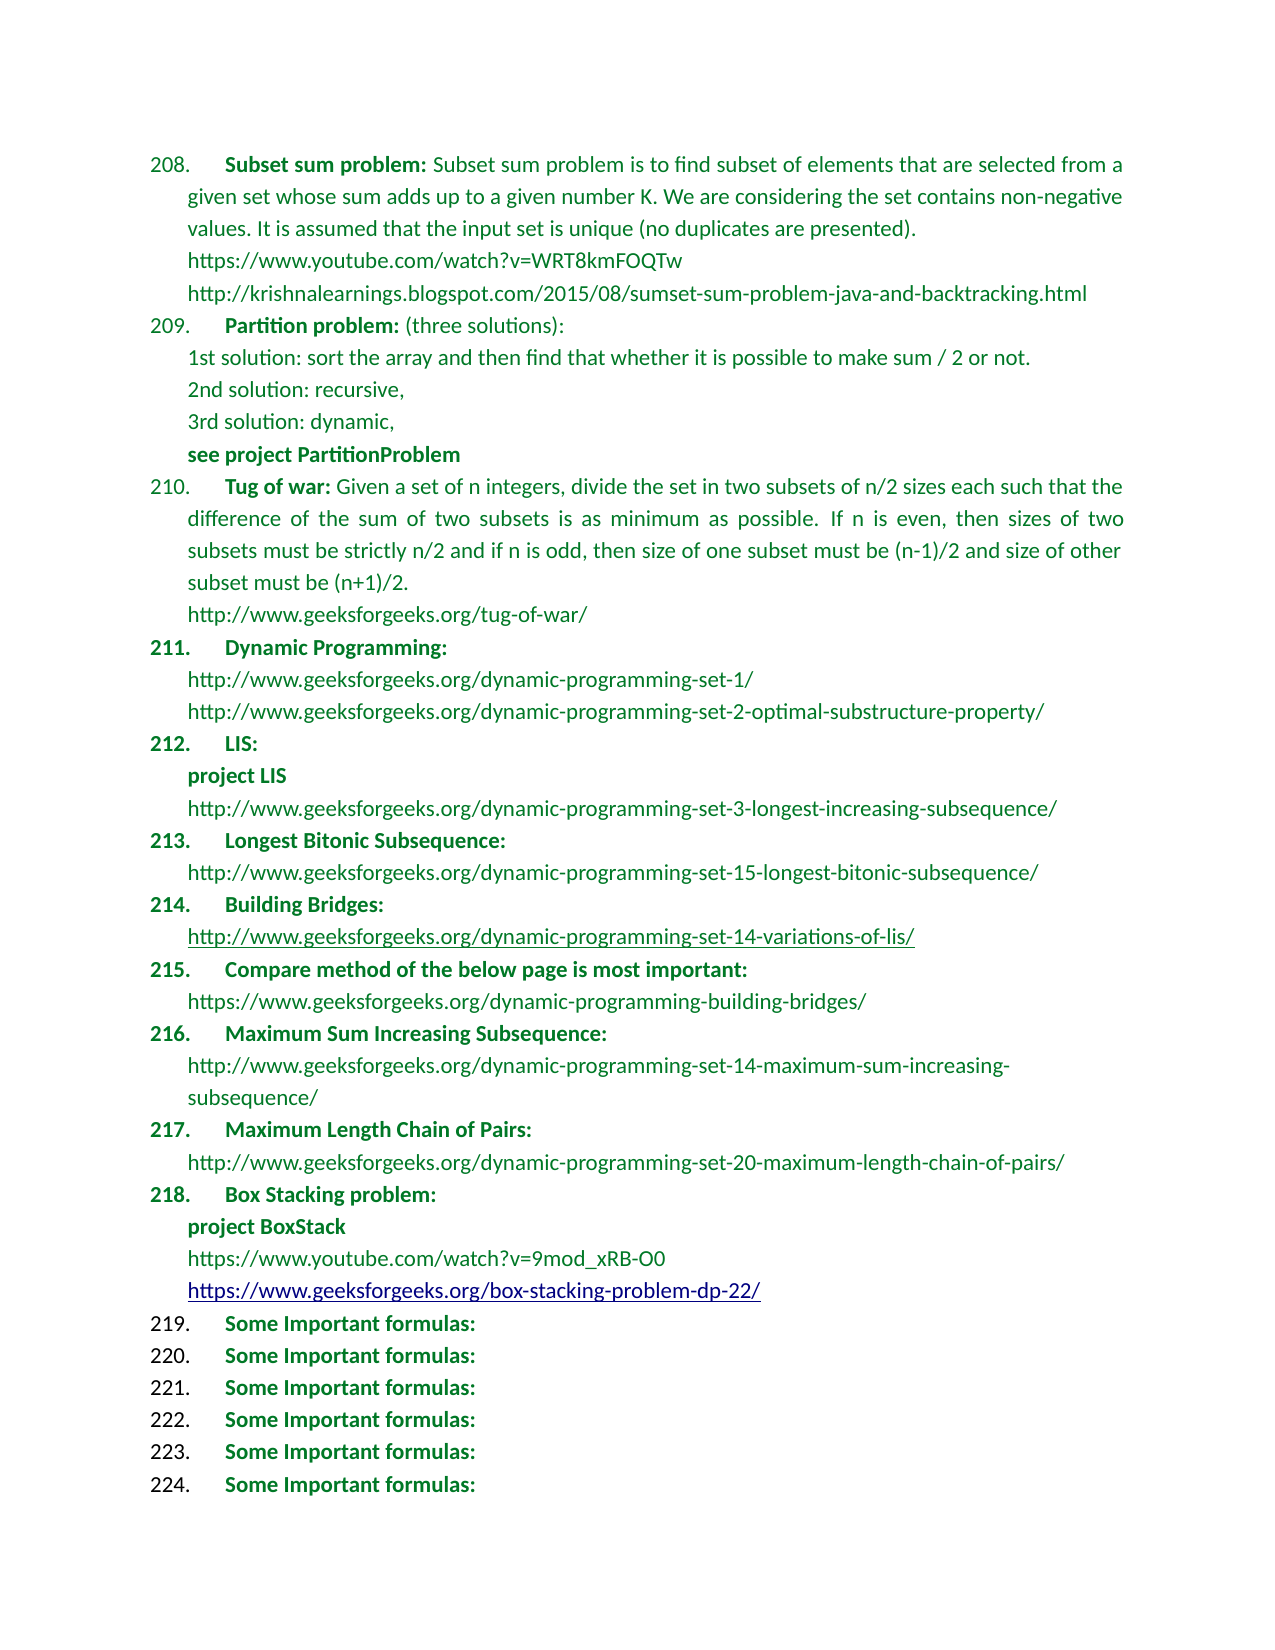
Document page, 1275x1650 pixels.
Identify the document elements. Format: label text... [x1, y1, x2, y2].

list project LIS [150, 762, 1125, 789]
list Maximum Length Chain of Pairs: [150, 1116, 1125, 1144]
list Subset sum problem: Subset sum problem is to find subset of elements that are selected from a given set whose sum adds up to a given number K. We are considering the set contains non-negative values. It is assumed that the input set is unique (no duplicates are presented). [150, 150, 1125, 242]
list project BoxStack [150, 1212, 1125, 1240]
list Building Bridges: [150, 890, 1125, 918]
list 2nd solution: recursive, [150, 375, 1125, 403]
list Box Stacking problem: [150, 1180, 1125, 1208]
list Some Important formulas: [150, 1341, 1125, 1369]
list https://www.geeksforgeeks.org/box-stacking-problem-dp-22/ [150, 1277, 1125, 1304]
list LIS: [150, 729, 1125, 757]
list 1st solution: sort the array and then find that whether it is possible to make sum / 2 or not. [150, 343, 1125, 371]
list http://www.geeksforgeeks.org/dynamic-programming-set-1/ [150, 665, 1125, 693]
list http://www.geeksforgeeks.org/dynamic-programming-set-15-longest-bitonic-subsequence/ [150, 858, 1125, 886]
list http://www.geeksforgeeks.org/tug-of-war/ [150, 601, 1125, 629]
list http://www.geeksforgeeks.org/dynamic-programming-set-2-optimal-substructure-property/ [150, 697, 1125, 725]
list Some Important formulas: [150, 1437, 1125, 1466]
list Some Important formulas: [150, 1405, 1125, 1433]
list Dynamic Programming: [150, 633, 1125, 661]
list https://www.youtube.com/watch?v=9mod_xRB-O0 [150, 1244, 1125, 1272]
list http://www.geeksforgeeks.org/dynamic-programming-set-3-longest-increasing-subsequence/ [150, 794, 1125, 822]
list Longest Bitonic Subsequence: [150, 826, 1125, 854]
list Tug of war: Given a set of n integers, divide the set in two subsets of n/2 sizes each such that the difference of the sum of two subsets is as minimum as possible. If n is even, then sizes of two subsets must be strictly n/2 and if n is odd, then size of one subset must be (n-1)/2 and size of other subset must be (n+1)/2. [150, 472, 1125, 596]
list Some Important formulas: [150, 1309, 1125, 1337]
list Some Important formulas: [150, 1373, 1125, 1401]
list https://www.youtube.com/watch?v=WRT8kmFOQTw [150, 247, 1125, 274]
list http://www.geeksforgeeks.org/dynamic-programming-set-20-maximum-length-chain-of-pairs/ [150, 1148, 1125, 1176]
list Partition problem: (three solutions): [150, 311, 1125, 339]
list Compare method of the below page is most important: [150, 955, 1125, 983]
list 3rd solution: dynamic, [150, 407, 1125, 436]
list Some Important formulas: [150, 1470, 1125, 1498]
list https://www.geeksforgeeks.org/dynamic-programming-building-bridges/ [150, 987, 1125, 1015]
list http://www.geeksforgeeks.org/dynamic-programming-set-14-variations-of-lis/ [150, 922, 1125, 951]
list see project PartitionProblem [150, 440, 1125, 468]
list Maximum Sum Increasing Subsequence: [150, 1019, 1125, 1047]
list http://krishnalearnings.blogspot.com/2015/08/sumset-sum-problem-java-and-backtracking.html [150, 279, 1125, 307]
list http://www.geeksforgeeks.org/dynamic-programming-set-14-maximum-sum-increasing-subsequence/ [150, 1051, 1125, 1111]
